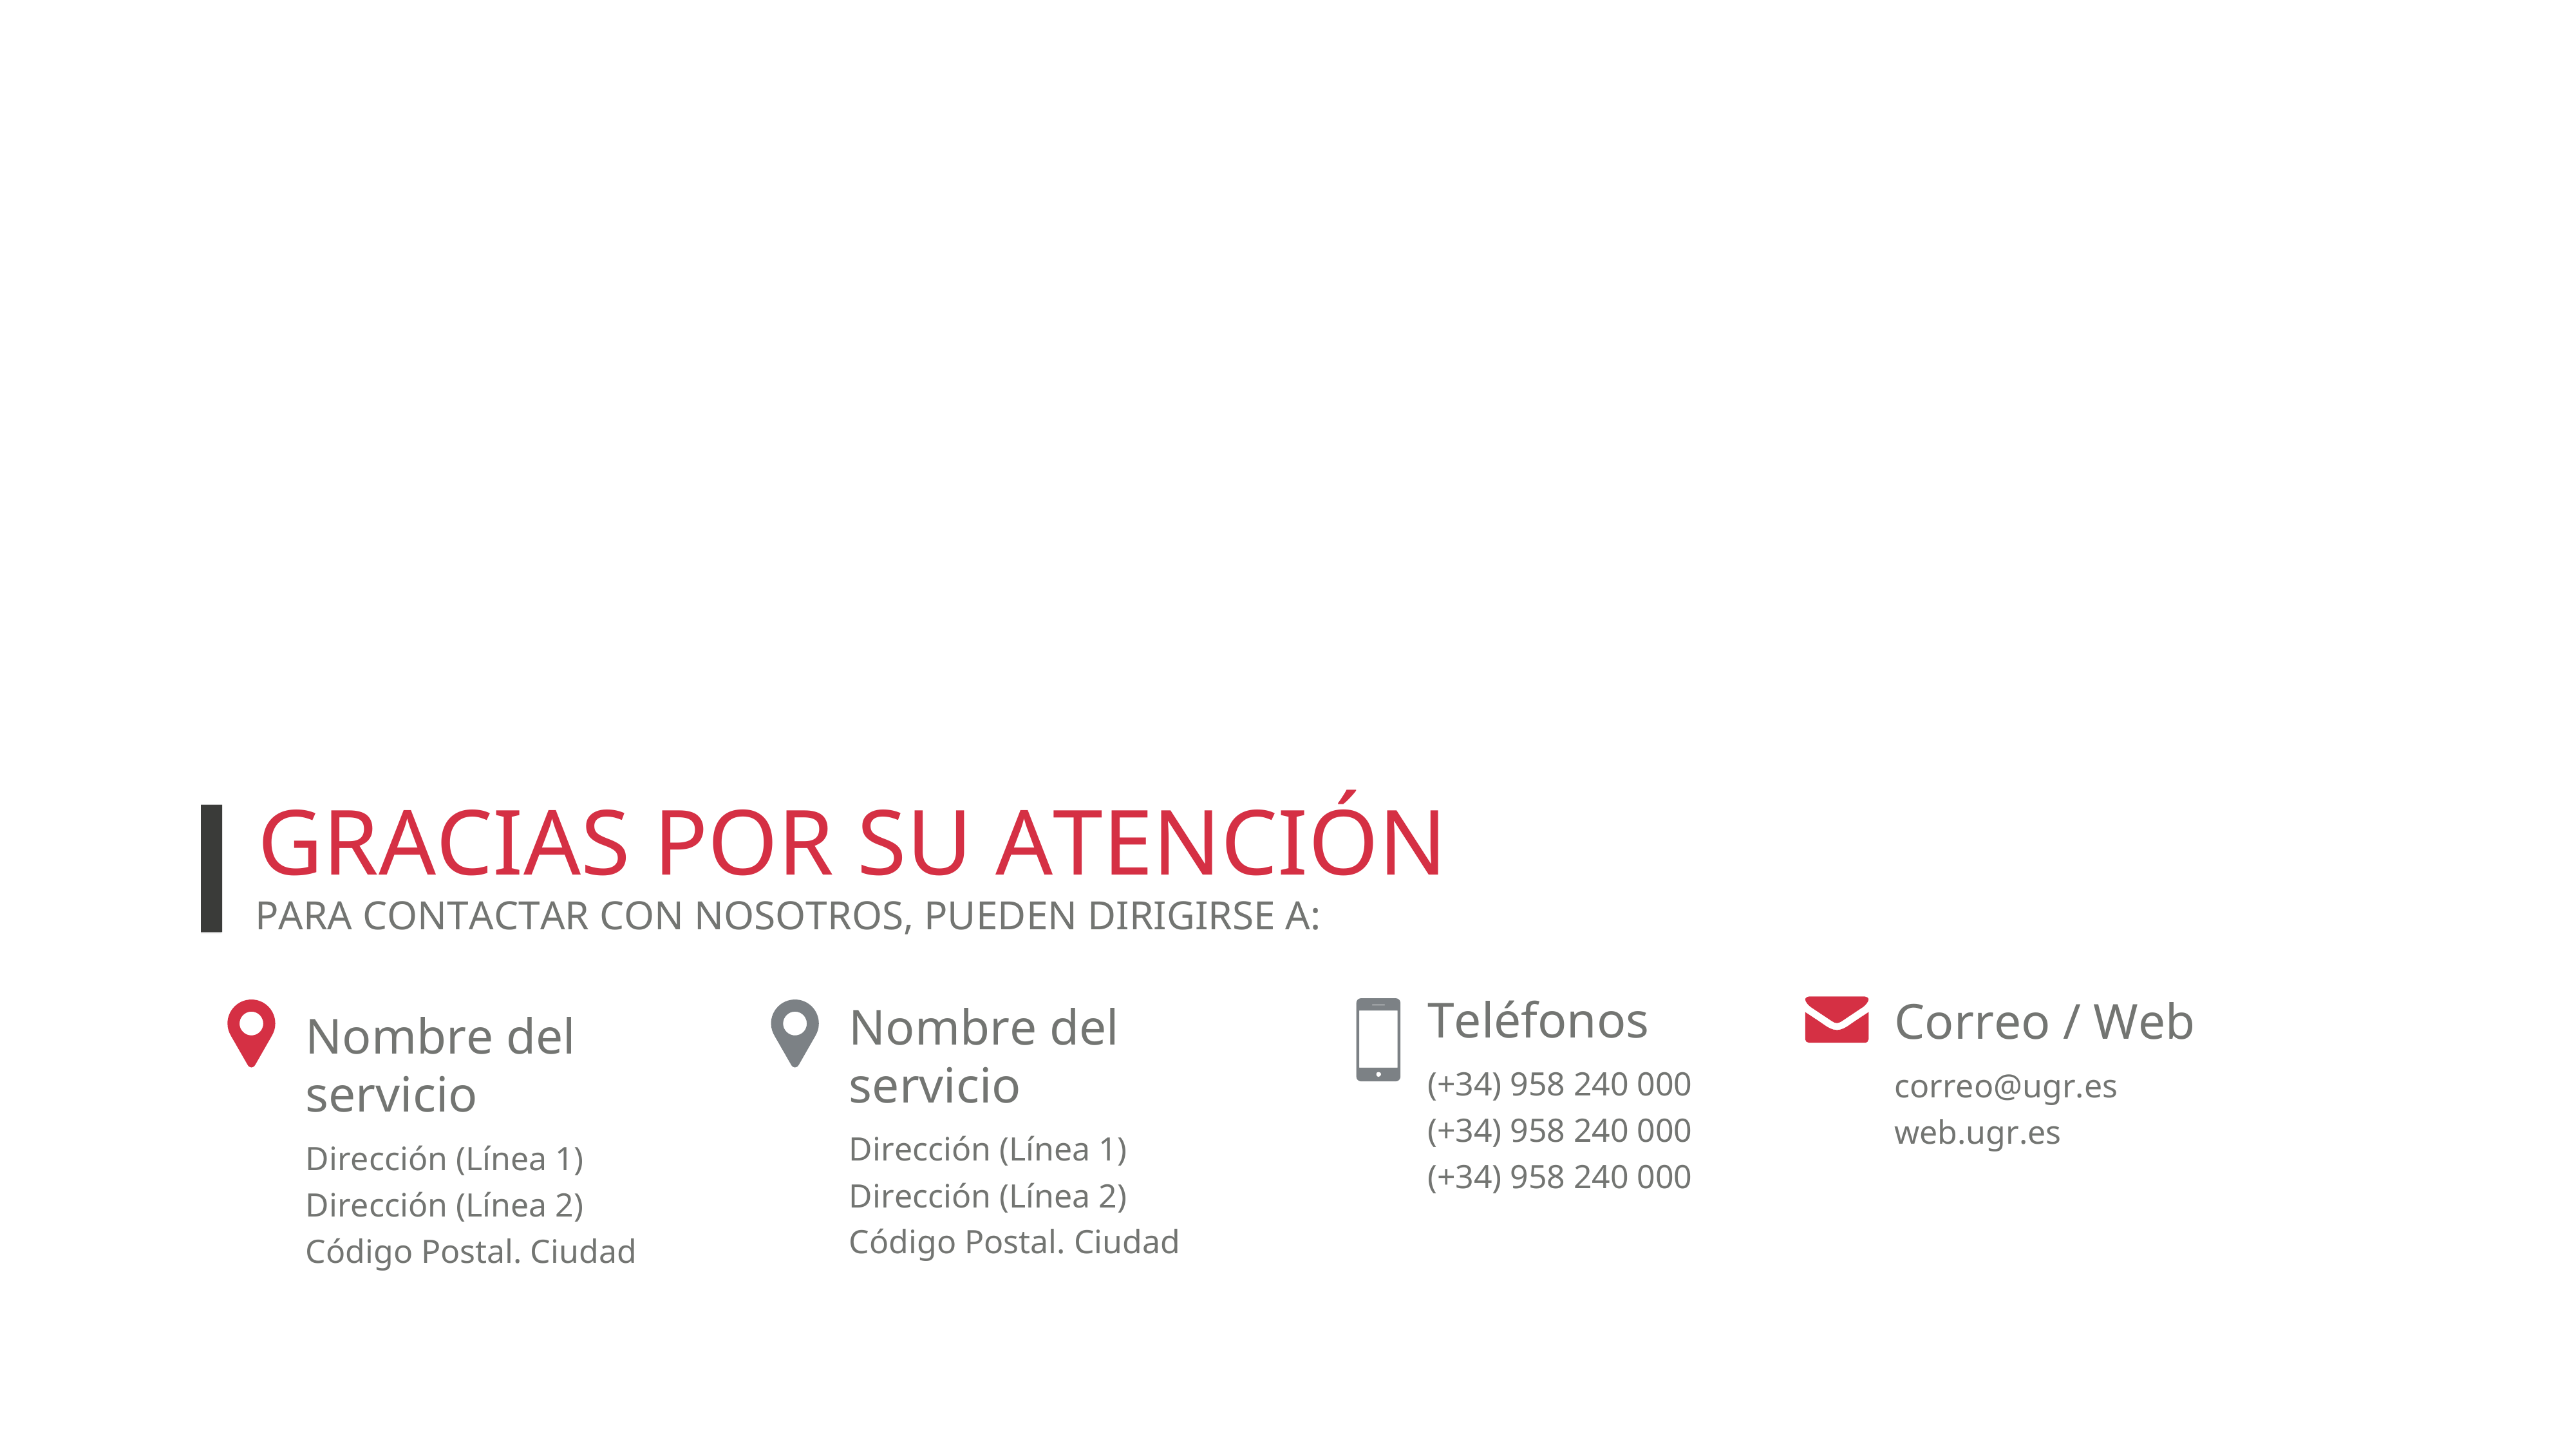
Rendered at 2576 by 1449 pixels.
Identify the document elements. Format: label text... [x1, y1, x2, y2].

text_box [771, 999, 819, 1068]
text_box Nombre del servicio [840, 991, 1291, 1116]
text_box (+34) 958 240 000 (+34) 958 240 000 (+34) 958 240 000 [1418, 1050, 1747, 1197]
text_box [201, 804, 223, 933]
text_box GRACIAS POR SU ATENCIÓN [248, 780, 2402, 898]
text_box correo@ugr.es web.ugr.es [1885, 1052, 2336, 1199]
text_box [1356, 998, 1401, 1082]
text_box PARA CONTACTAR CON NOSOTROS, PUEDEN DIRIGIRSE A: [245, 885, 2400, 943]
text_box Teléfonos [1418, 984, 1747, 1050]
text_box Nombre del servicio [296, 1000, 747, 1125]
text_box [227, 999, 276, 1068]
text_box [1805, 996, 1869, 1023]
text_box [1805, 1012, 1869, 1043]
text_box Dirección (Línea 1) Dirección (Línea 2) Código Postal. Ciudad [296, 1125, 747, 1399]
text_box Correo / Web [1885, 986, 2336, 1052]
text_box Dirección (Línea 1) Dirección (Línea 2) Código Postal. Ciudad [840, 1116, 1291, 1390]
